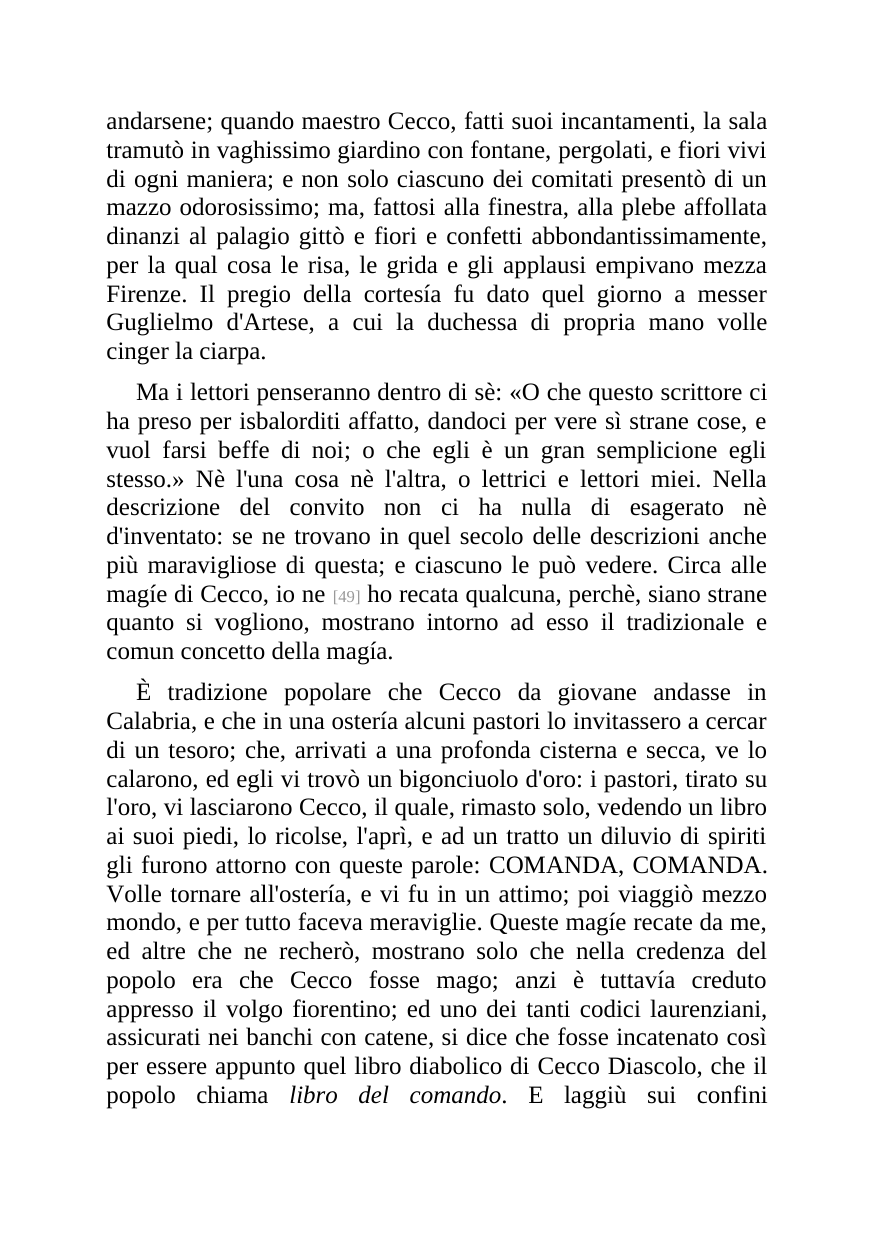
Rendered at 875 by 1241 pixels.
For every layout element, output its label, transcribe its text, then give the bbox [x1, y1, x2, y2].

text Ma i lettori penseranno dentro di sè: «O che questo scrittore ci ha preso per isbalorditi affatto, dandoci per vere sì strane cose, e vuol farsi beffe di noi; o che egli è un gran semplicione egli stesso.» Nè l'una cosa nè l'altra, o lettrici e lettori miei. Nella descrizione del convito non ci ha nulla di esagerato nè d'inventato: se ne trovano in quel secolo delle descrizioni anche più maravigliose di questa; e ciascuno le può vedere. Circa alle magíe di Cecco, io ne [49] ho recata qualcuna, perchè, siano strane quanto si vogliono, mostrano intorno ad esso il tradizionale e comun concetto della magía. [106, 377, 768, 665]
text andarsene; quando maestro Cecco, fatti suoi incantamenti, la sala tramutò in vaghissimo giardino con fontane, pergolati, e fiori vivi di ogni maniera; e non solo ciascuno dei comitati presentò di un mazzo odorosissimo; ma, fattosi alla finestra, alla plebe affollata dinanzi al palagio gittò e fiori e confetti abbondantissimamente, per la qual cosa le risa, le grida e gli applausi empivano mezza Firenze. Il pregio della cortesía fu dato quel giorno a messer Guglielmo d'Artese, a cui la duchessa di propria mano volle cinger la ciarpa. [106, 106, 768, 365]
text È tradizione popolare che Cecco da giovane andasse in Calabria, e che in una ostería alcuni pastori lo invitassero a cercar di un tesoro; che, arrivati a una profonda cisterna e secca, ve lo calarono, ed egli vi trovò un bigonciuolo d'oro: i pastori, tirato su l'oro, vi lasciarono Cecco, il quale, rimasto solo, vedendo un libro ai suoi piedi, lo ricolse, l'aprì, e ad un tratto un diluvio di spiriti gli furono attorno con queste parole: COMANDA, COMANDA. Volle tornare all'ostería, e vi fu in un attimo; poi viaggiò mezzo mondo, e per tutto faceva meraviglie. Queste magíe recate da me, ed altre che ne recherò, mostrano solo che nella credenza del popolo era che Cecco fosse mago; anzi è tuttavía creduto appresso il volgo fiorentino; ed uno dei tanti codici laurenziani, assicurati nei banchi con catene, si dice che fosse incatenato così per essere appunto quel libro diabolico di Cecco Diascolo, che il popolo chiama libro del comando. E laggiù sui confini [106, 677, 768, 1109]
